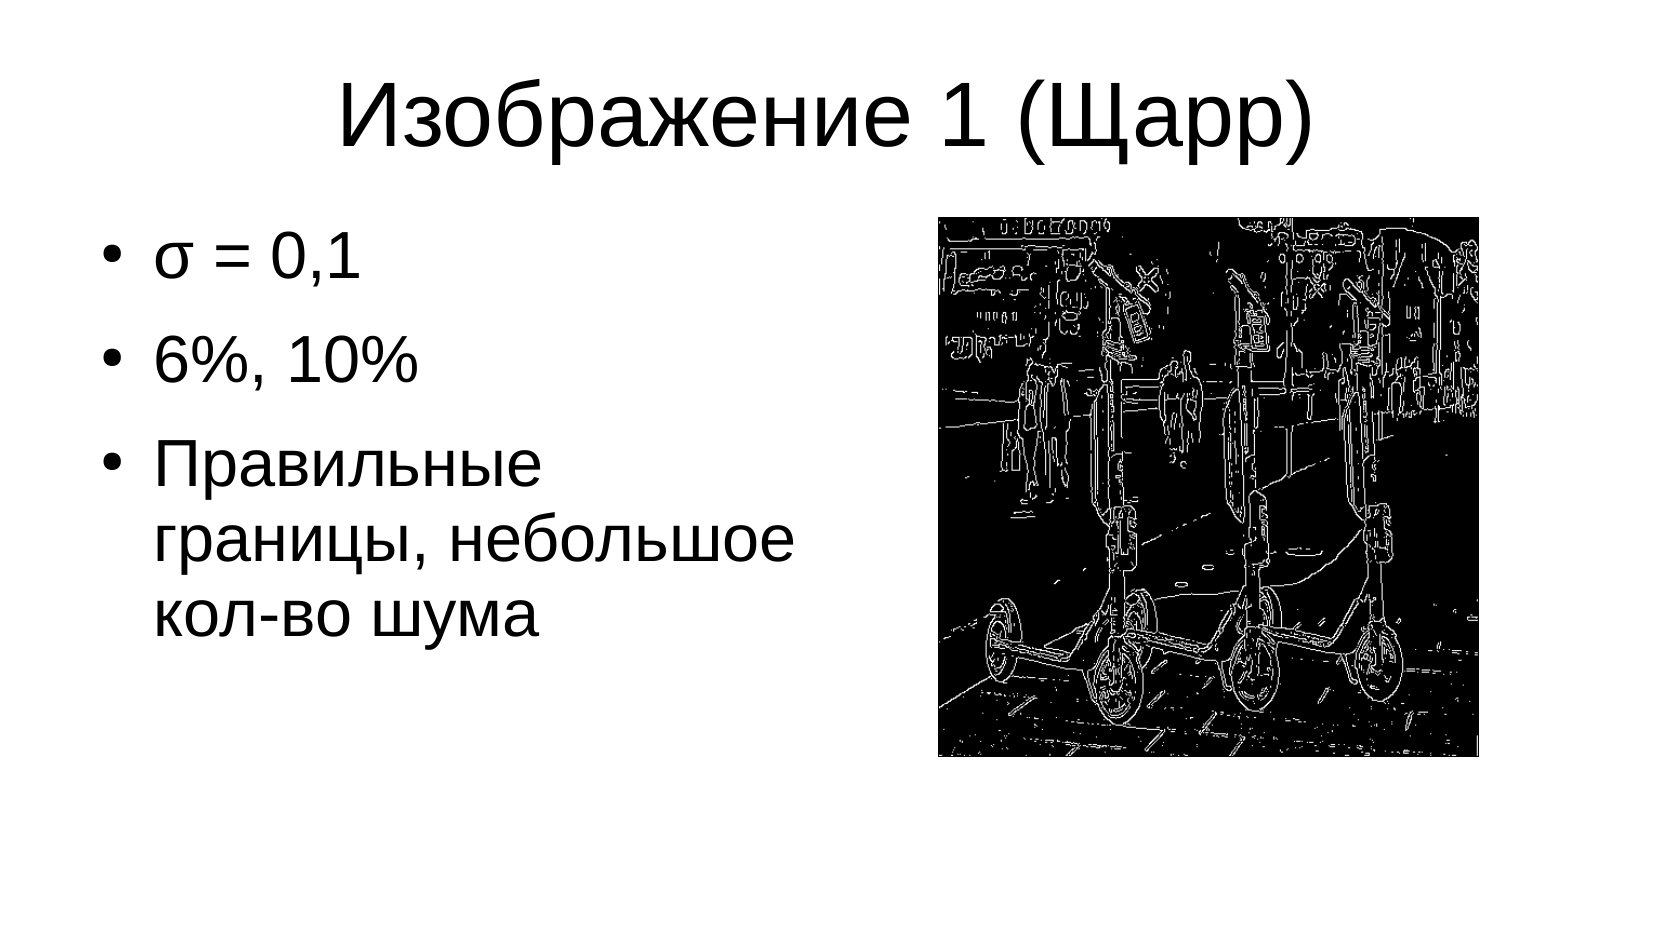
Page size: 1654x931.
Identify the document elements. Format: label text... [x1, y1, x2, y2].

list σ = 0,1 6%, 10% Правильные границы, небольшое кол-во шума [82, 217, 809, 758]
title Изображение 1 (Щарр) [82, 37, 1571, 193]
picture [938, 217, 1479, 758]
